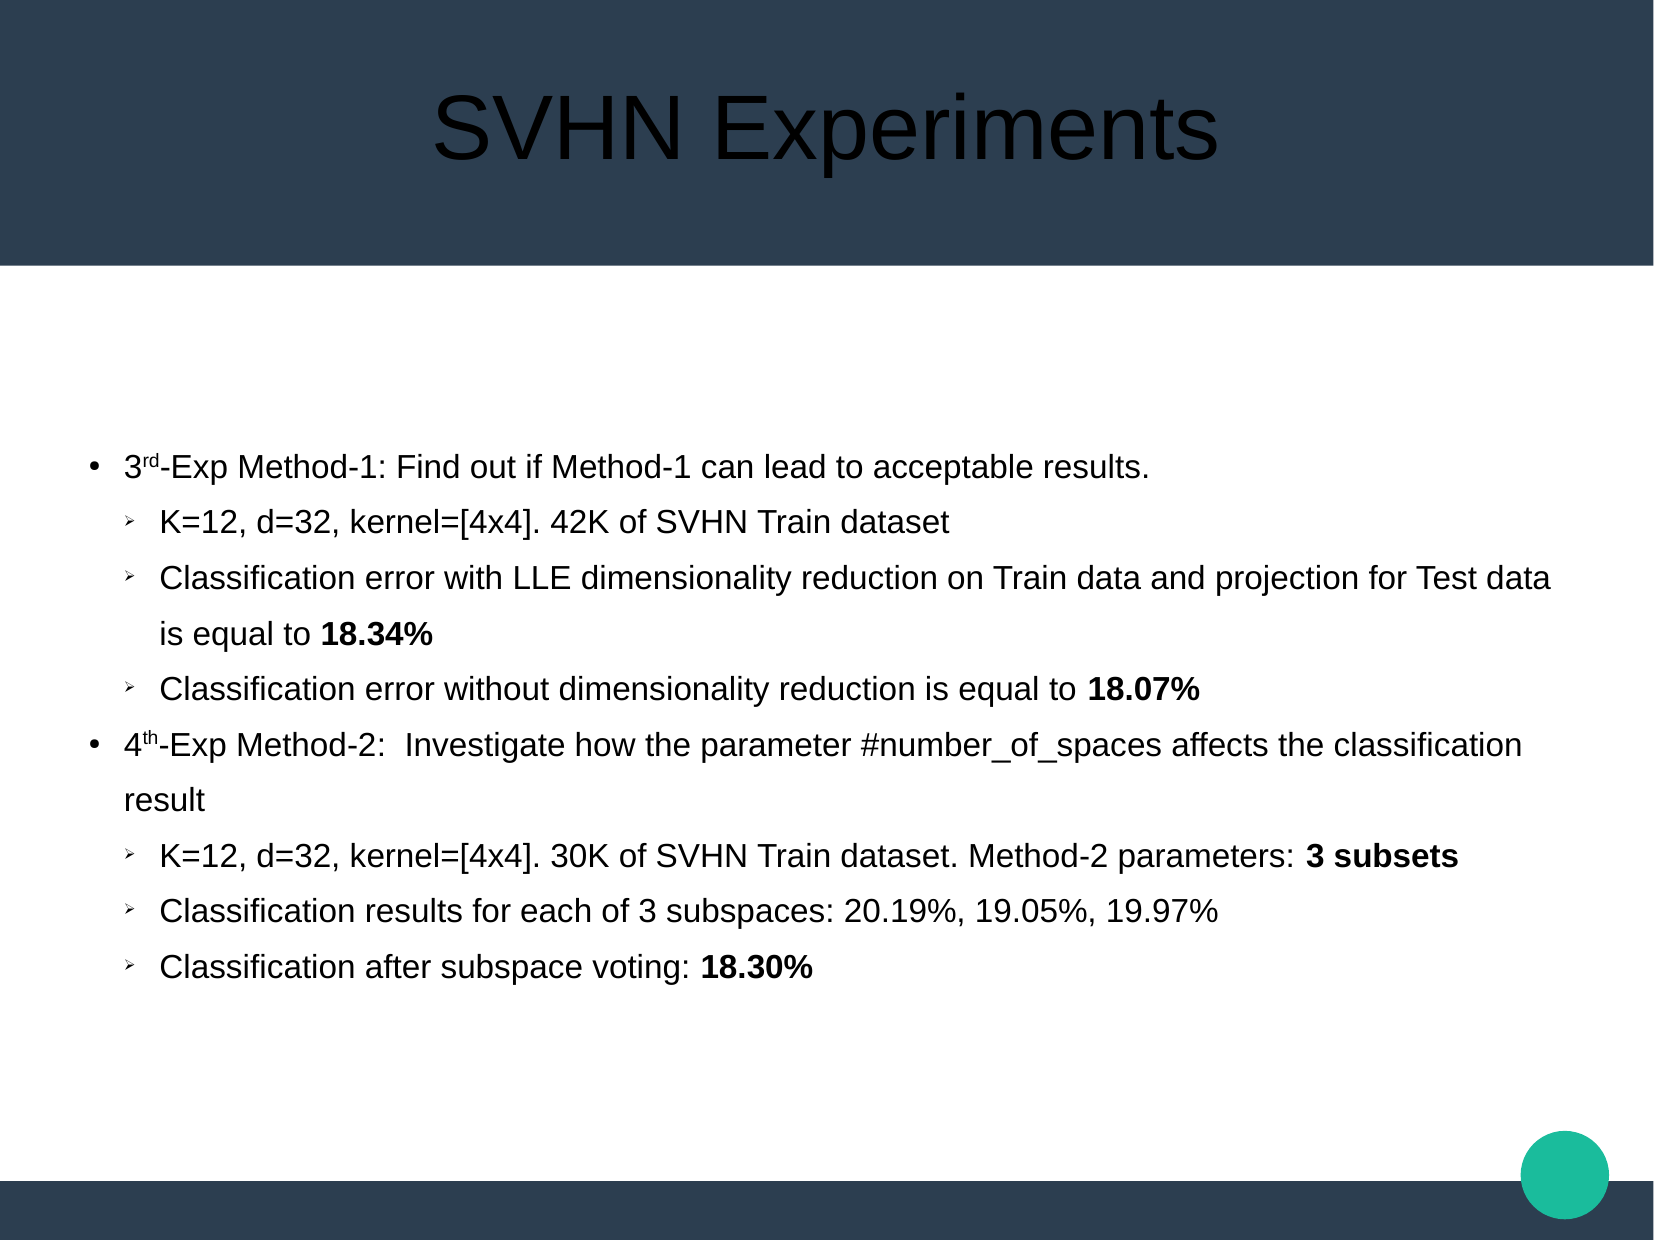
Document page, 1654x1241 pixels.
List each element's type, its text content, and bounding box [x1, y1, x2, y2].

subtitle 3rd-Exp Method-1: Find out if Method-1 can lead to acceptable results. K=12, d=32, kernel=[4x4]. 42K of SVHN Train dataset Classification error with LLE dimensionality reduction on Train data and projection for Test data is equal to 18.34% Classification error without dimensionality reduction is equal to 18.07% 4th-Exp Method-2: Investigate how the parameter #number_of_spaces affects the classification result K=12, d=32, kernel=[4x4]. 30K of SVHN Train dataset. Method-2 parameters: 3 subsets Classification results for each of 3 subspaces: 20.19%, 19.05%, 19.97% Classification after subspace voting: 18.30% [88, 290, 1577, 1126]
title SVHN Experiments [59, 49, 1595, 207]
